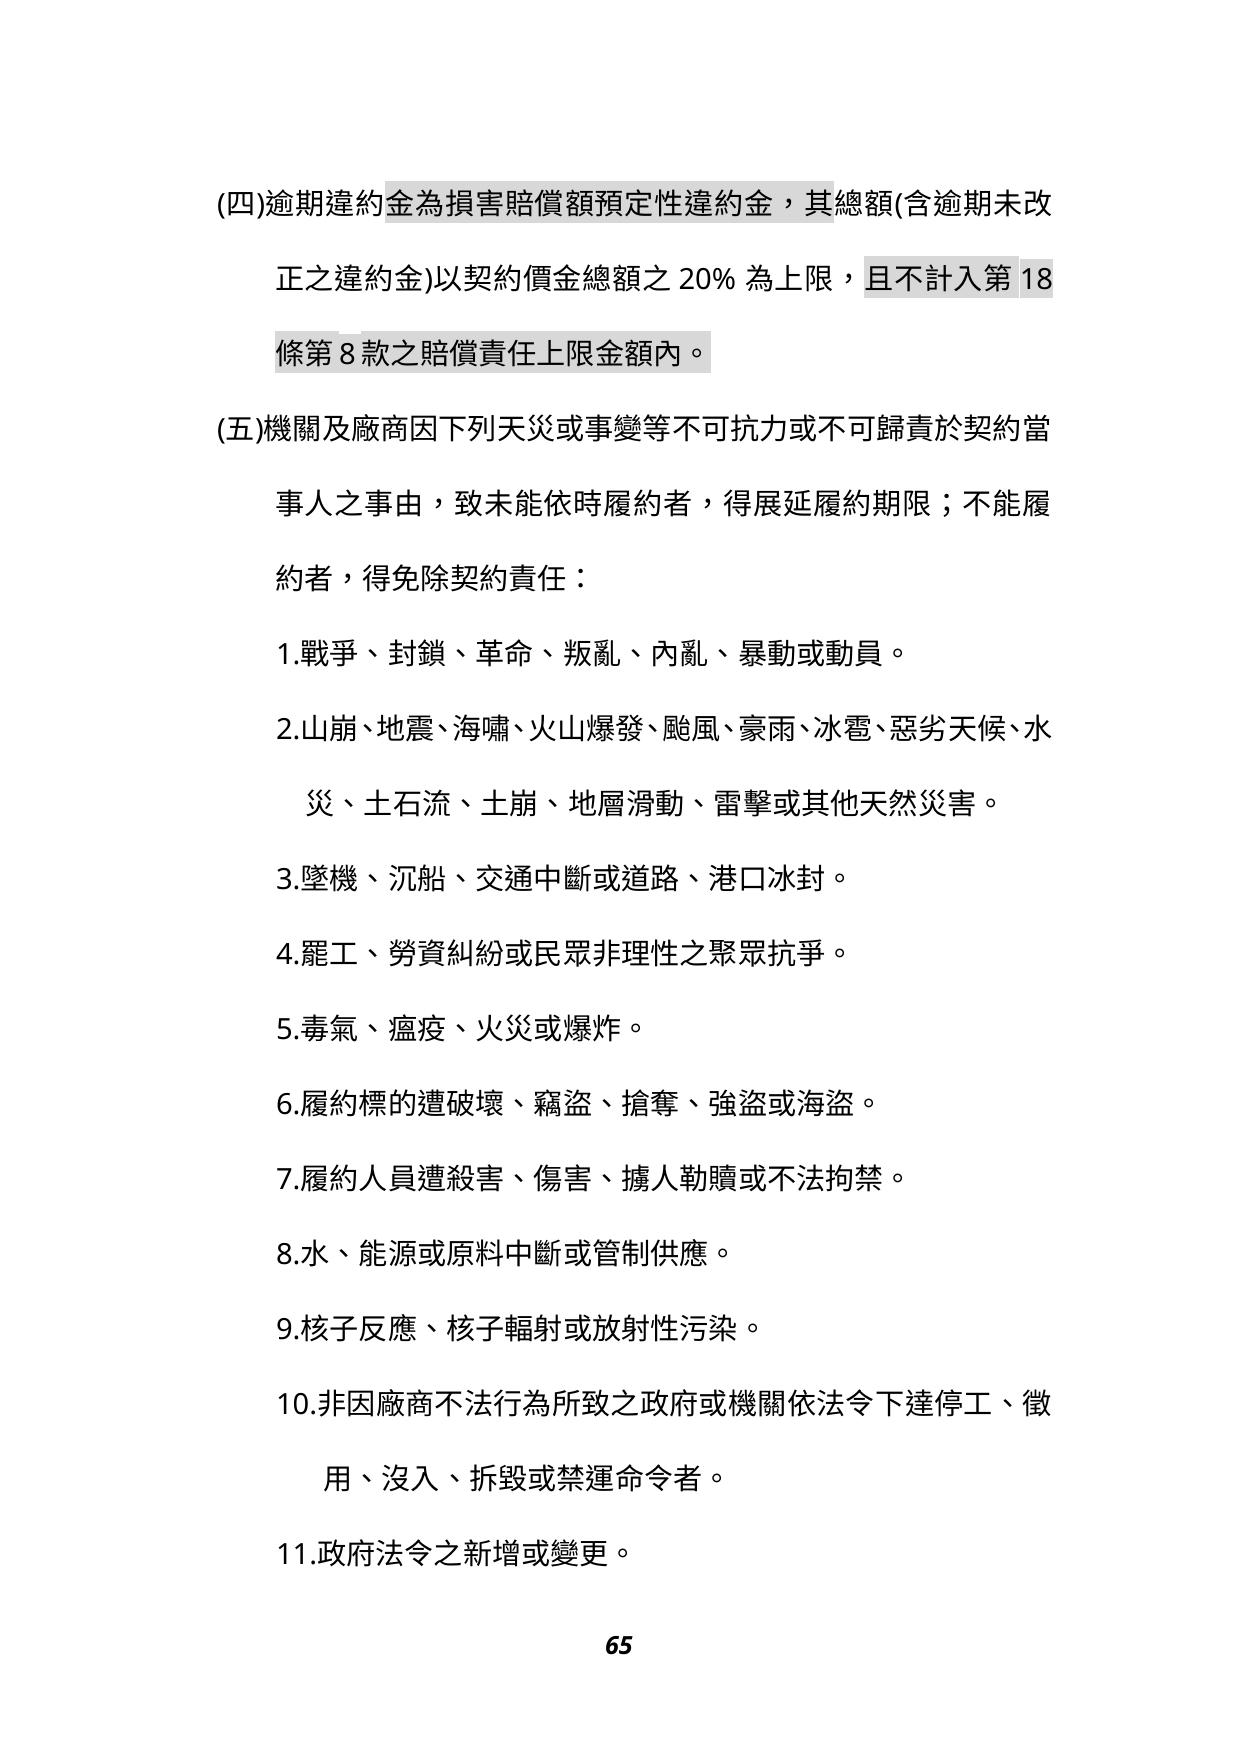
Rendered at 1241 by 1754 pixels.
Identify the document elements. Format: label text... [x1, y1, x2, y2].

text 10.非因廠商不法行為所致之政府或機關依法令下達停工、徵用、沒入、拆毀或禁運命令者。 [276, 1364, 1053, 1514]
text 9.核子反應、核子輻射或放射性污染。 [276, 1289, 1053, 1364]
text 11.政府法令之新增或變更。 [276, 1514, 1053, 1589]
text 6.履約標的遭破壞、竊盜、搶奪、強盜或海盜。 [276, 1064, 1053, 1139]
text 4.罷工、勞資糾紛或民眾非理性之聚眾抗爭。 [276, 914, 1053, 989]
text 1.戰爭、封鎖、革命、叛亂、內亂、暴動或動員。 [276, 614, 1053, 689]
text 7.履約人員遭殺害、傷害、擄人勒贖或不法拘禁。 [276, 1139, 1053, 1214]
text 2.山崩、地震、海嘯、火山爆發、颱風、豪雨、冰雹、惡劣天候、水災、土石流、土崩、地層滑動、雷擊或其他天然災害。 [276, 689, 1053, 839]
text 3.墜機、沉船、交通中斷或道路、港口冰封。 [276, 839, 1053, 914]
text 5.毒氣、瘟疫、火災或爆炸。 [276, 989, 1053, 1064]
text (四)逾期違約金為損害賠償額預定性違約金，其總額(含逾期未改正之違約金)以契約價金總額之20% 為上限，且不計入第18條第8款之賠償責任上限金額內。 [217, 164, 1053, 389]
text (五)機關及廠商因下列天災或事變等不可抗力或不可歸責於契約當事人之事由，致未能依時履約者，得展延履約期限；不能履約者，得免除契約責任： [217, 389, 1053, 614]
text 8.水、能源或原料中斷或管制供應。 [276, 1214, 1053, 1289]
